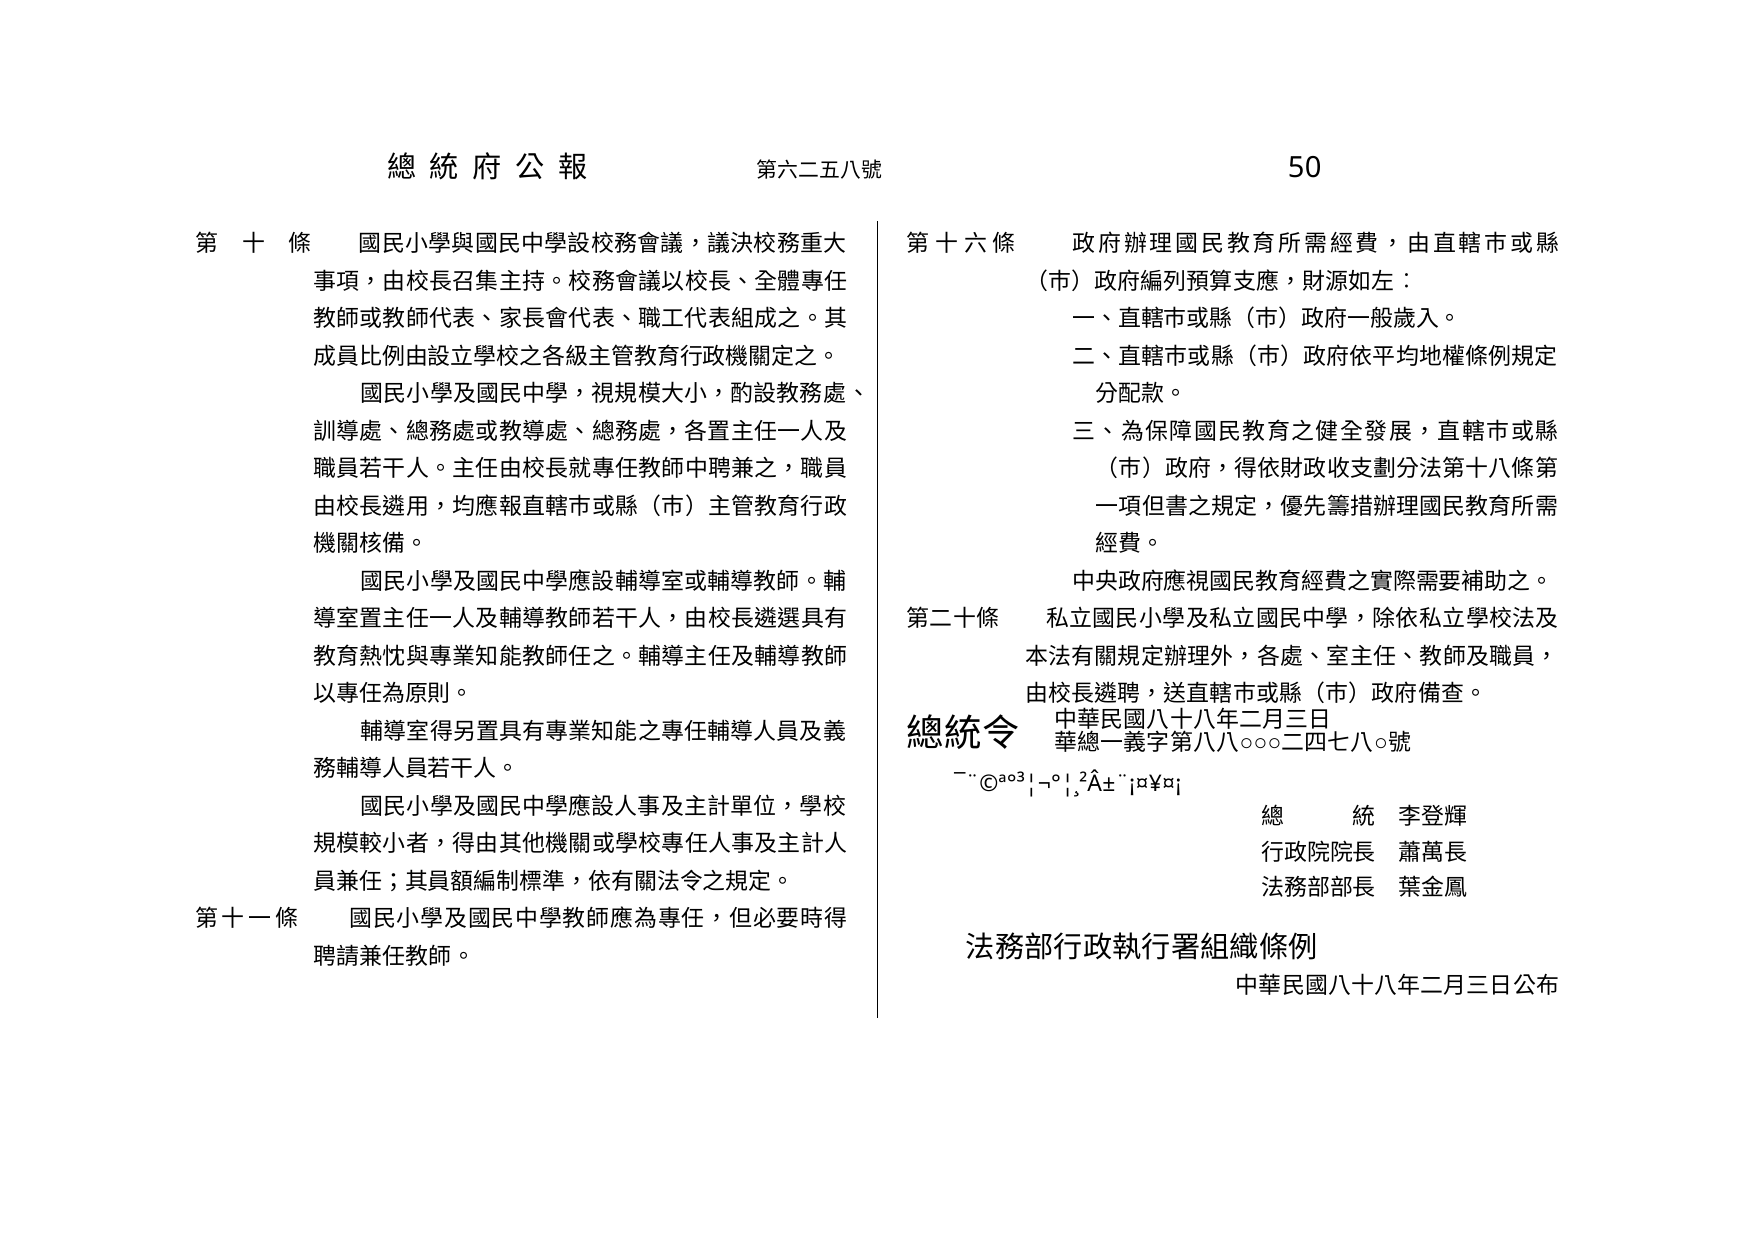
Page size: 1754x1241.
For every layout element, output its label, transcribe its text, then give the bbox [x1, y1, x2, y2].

text 一、直轄巿或縣（巿）政府一般歲入。 [1072, 297, 1559, 334]
text 輔導室得另置具有專業知能之專任輔導人員及義務輔導人員若干人。 [313, 709, 847, 784]
text 第二十條 私立國民小學及私立國民中學，除依私立學校法及本法有關規定辦理外，各處、室主任、教師及職員，由校長遴聘，送直轄巿或縣（巿）政府備查。 [907, 597, 1559, 709]
text 中華民國八十八年二月三日公布 [966, 965, 1559, 1001]
text 國民小學及國民中學應設人事及主計單位，學校規模較小者，得由其他機關或學校專任人事及主計人員兼任；其員額編制標準，依有關法令之規定。 [313, 784, 847, 897]
text ¯¨©ª°³¦¬°¦¸²Â±¨¡¤¥¤¡ [907, 761, 1559, 799]
text 中央政府應視國民教育經費之實際需要補助之。 [1025, 559, 1559, 597]
text 行政院院長 蕭萬長 [907, 838, 1559, 865]
text 總 統 李登輝 [907, 803, 1559, 830]
table_header 總統令 [904, 709, 1051, 755]
text 國民小學及國民中學應設輔導室或輔導教師。輔導室置主任一人及輔導教師若干人，由校長遴選具有教育熱忱與專業知能教師任之。輔導主任及輔導教師以專任為原則。 [313, 559, 847, 709]
text 第 十 條 國民小學與國民中學設校務會議，議決校務重大事項，由校長召集主持。校務會議以校長、全體專任教師或教師代表、家長會代表、職工代表組成之。其成員比例由設立學校之各級主管教育行政機關定之。 [195, 222, 847, 372]
text 二、直轄巿或縣（巿）政府依平均地權條例規定分配款。 [1072, 334, 1559, 409]
text 第十六條 政府辦理國民教育所需經費，由直轄巿或縣（巿）政府編列預算支應，財源如左︰ [907, 222, 1559, 297]
table_header 中華民國八十八年二月三日 華總一義字第八八○○○二四七八○號 [1051, 709, 1564, 755]
text 法務部行政執行署組織條例 [966, 926, 1559, 965]
text 三、為保障國民教育之健全發展，直轄巿或縣（巿）政府，得依財政收支劃分法第十八條第一項但書之規定，優先籌措辦理國民教育所需經費。 [1072, 409, 1559, 559]
text 國民小學及國民中學，視規模大小，酌設教務處、訓導處、總務處或教導處、總務處，各置主任一人及職員若干人。主任由校長就專任教師中聘兼之，職員由校長遴用，均應報直轄巿或縣（巿）主管教育行政機關核備。 [313, 372, 847, 559]
text 第十一條 國民小學及國民中學教師應為專任，但必要時得聘請兼任教師。 [195, 897, 847, 972]
text 法務部部長 葉金鳳 [907, 874, 1559, 901]
